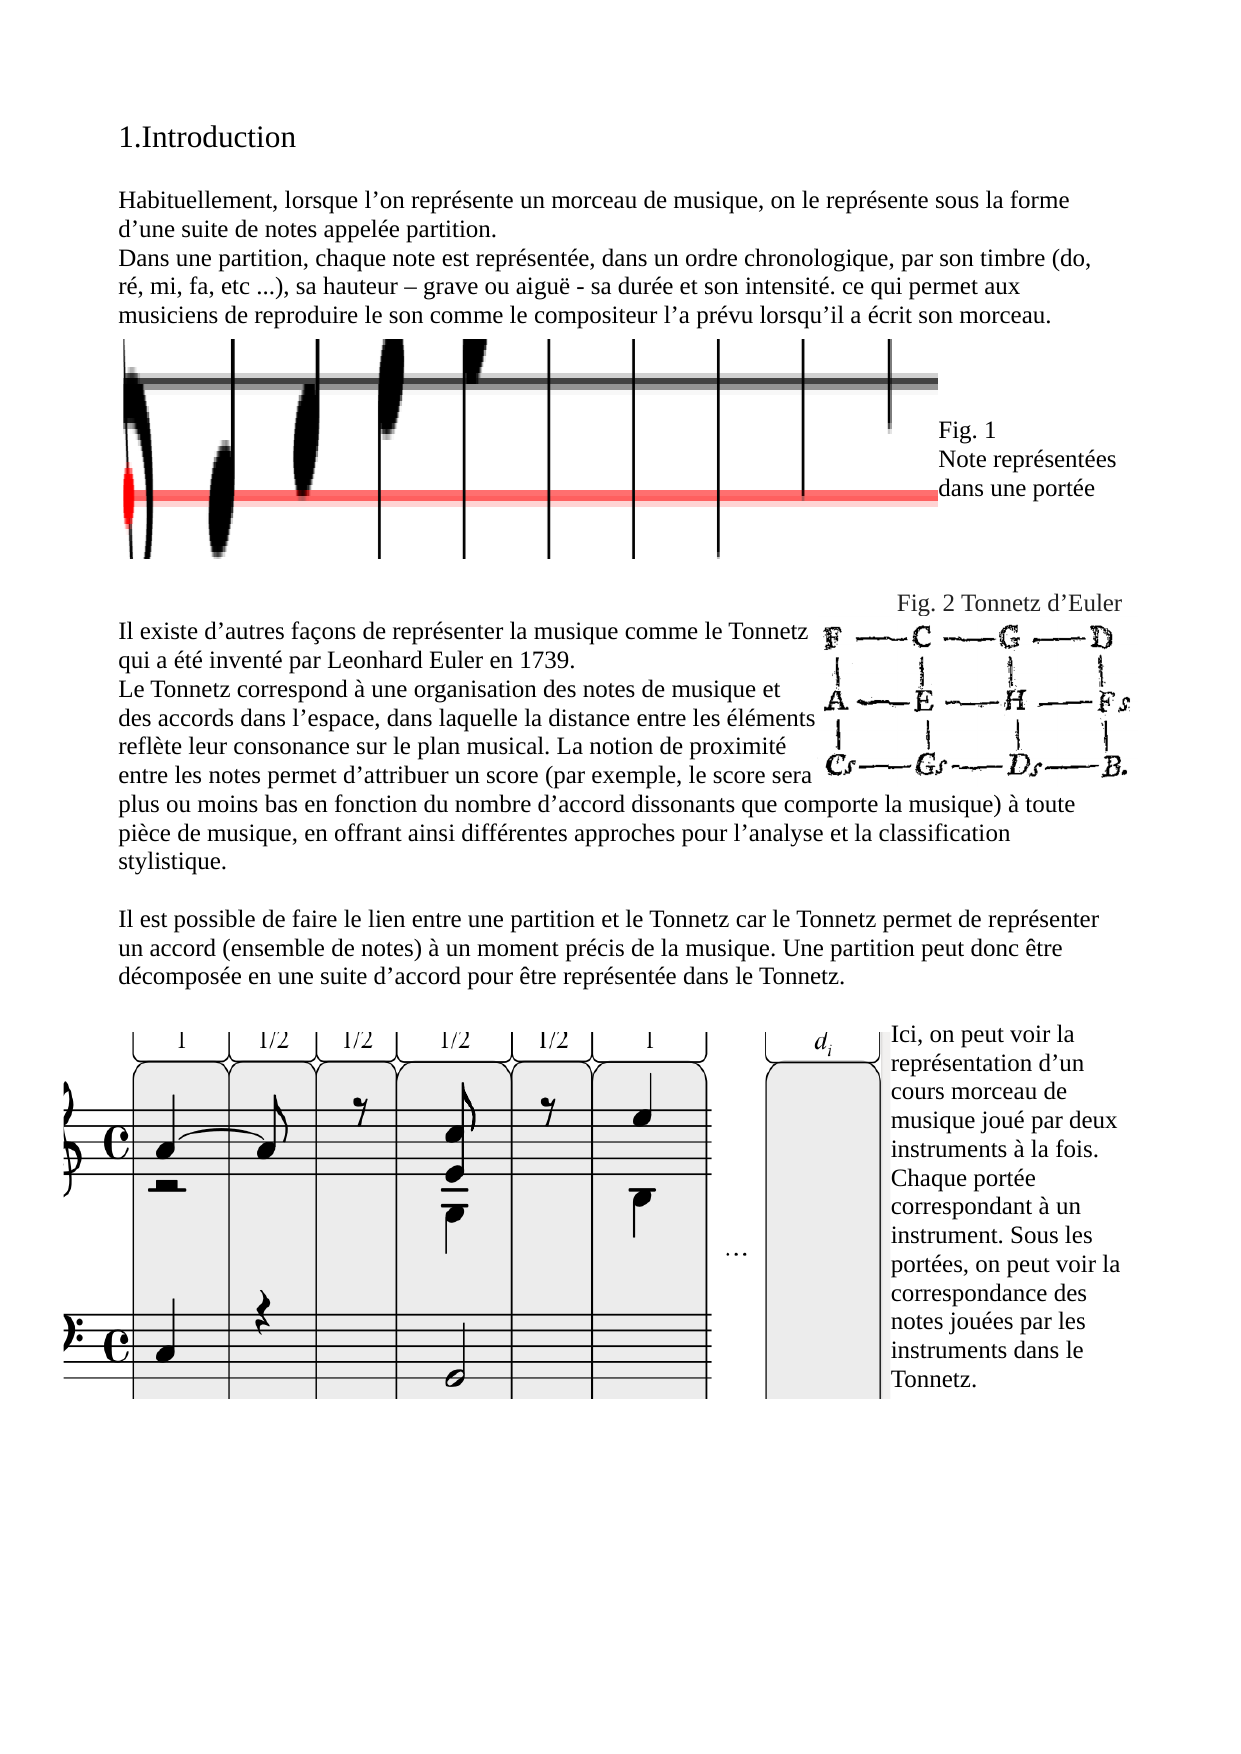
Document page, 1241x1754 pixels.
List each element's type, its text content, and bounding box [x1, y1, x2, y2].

picture [817, 616, 1138, 787]
text Fig. 2 Tonnetz d’Euler [118, 588, 1122, 616]
text Dans une partition, chaque note est représentée, dans un ordre chronologique, par son timbre (do, ré, mi, fa, etc ...), sa hauteur – grave ou aiguë - sa durée et son intensité. ce qui permet aux musiciens de reproduire le son comme le compositeur l’a prévu lorsqu’il a écrit son morceau. [118, 243, 1122, 329]
text Fig. 1 [938, 415, 1122, 444]
text Il est possible de faire le lien entre une partition et le Tonnetz car le Tonnetz permet de représenter un accord (ensemble de notes) à un moment précis de la musique. Une partition peut donc être décomposée en une suite d’accord pour être représentée dans le Tonnetz. [118, 904, 1122, 990]
text 1.Introduction [118, 118, 1122, 154]
text dans une portée [938, 473, 1122, 501]
text [118, 415, 123, 444]
text Habituellement, lorsque l’on représente un morceau de musique, on le représente sous la forme d’une suite de notes appelée partition. [118, 185, 1122, 243]
picture [63, 1032, 891, 1399]
text Le Tonnetz correspond à une organisation des notes de musique et des accords dans l’espace, dans laquelle la distance entre les éléments reflète leur consonance sur le plan musical. La notion de proximité entre les notes permet d’attribuer un score (par exemple, le score sera plus ou moins bas en fonction du nombre d’accord dissonants que comporte la musique) à toute pièce de musique, en offrant ainsi différentes approches pour l’analyse et la classification stylistique. [118, 674, 1122, 875]
text Note représentées [938, 444, 1122, 473]
text Il existe d’autres façons de représenter la musique comme le Tonnetz qui a été inventé par Leonhard Euler en 1739. [118, 616, 817, 674]
picture [123, 339, 938, 559]
text Ici, on peut voir la représentation d’un cours morceau de musique joué par deux instruments à la fois. Chaque portée correspondant à un instrument. Sous les portées, on peut voir la correspondance des notes jouées par les instruments dans le Tonnetz. [118, 1019, 1122, 1393]
